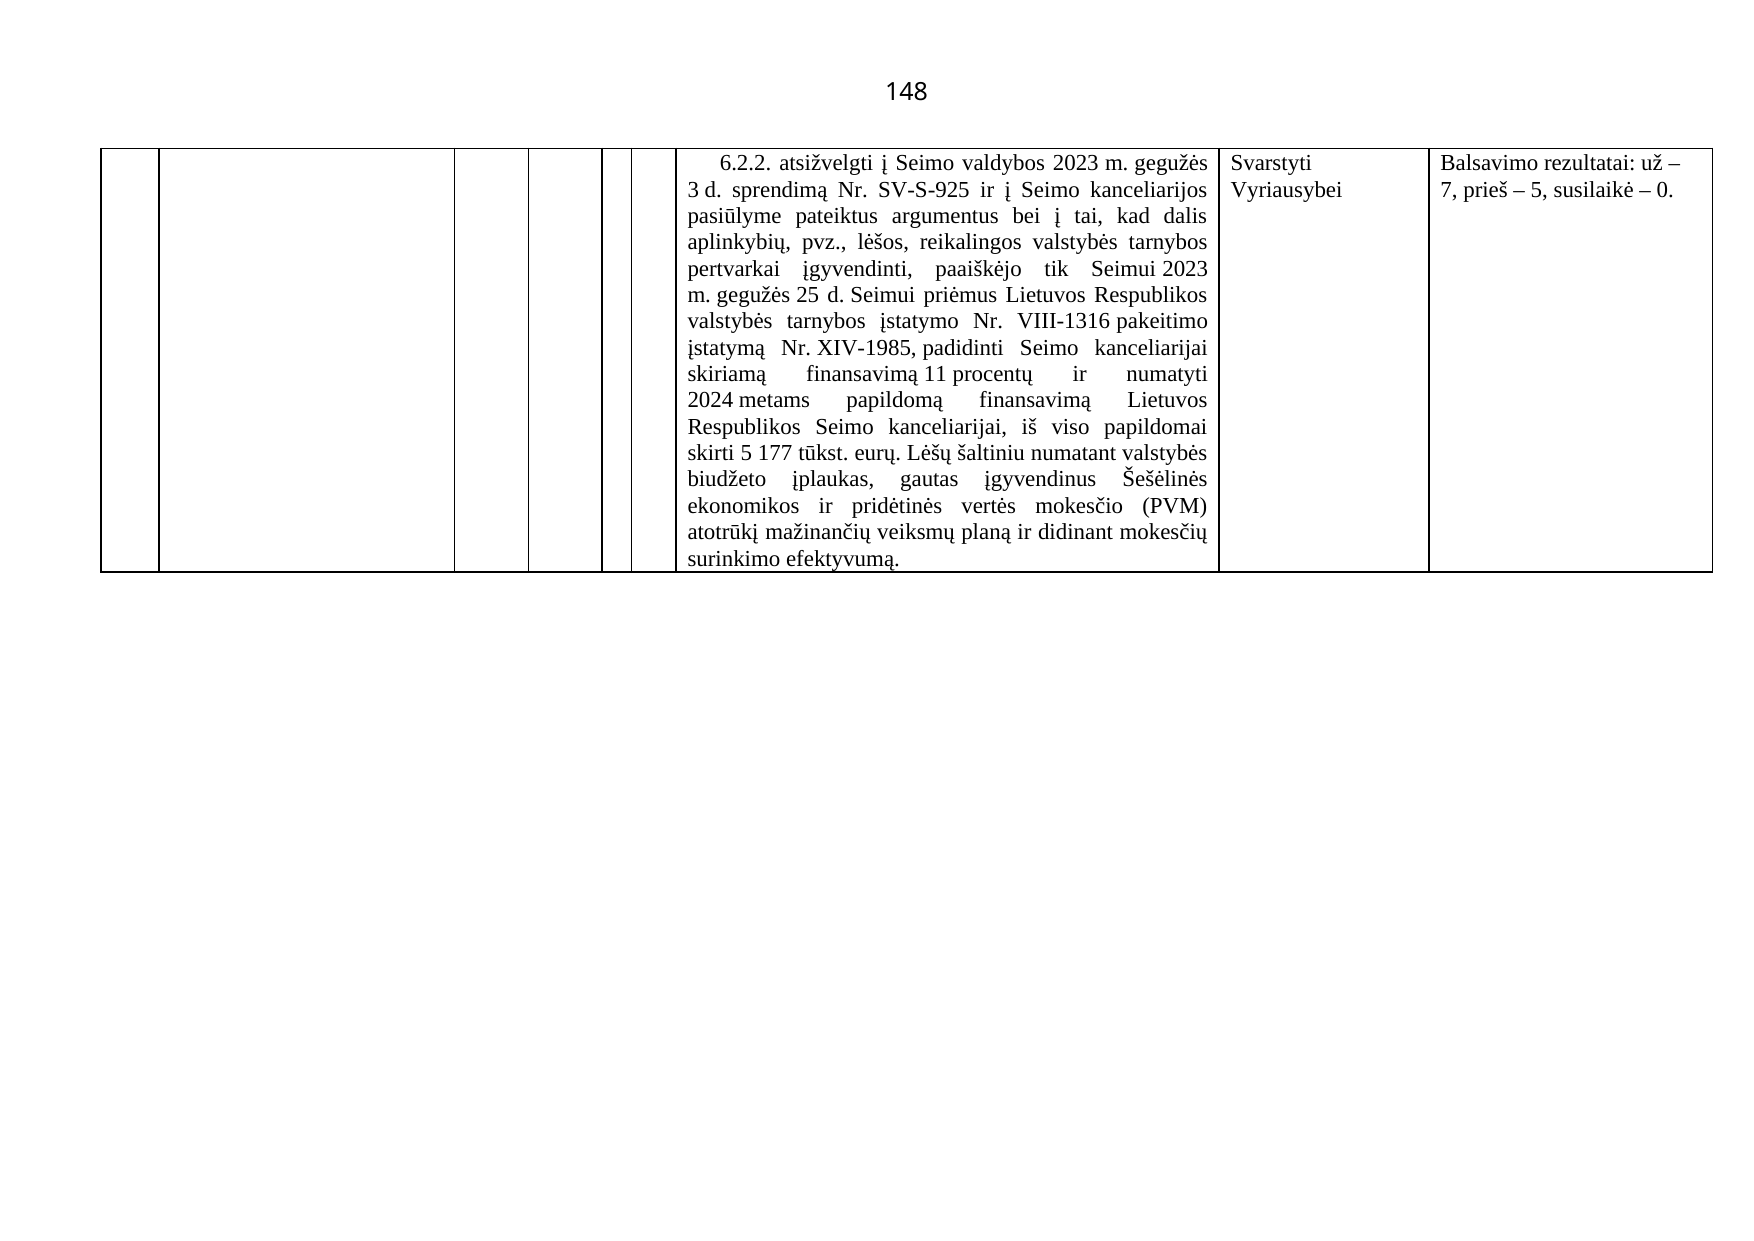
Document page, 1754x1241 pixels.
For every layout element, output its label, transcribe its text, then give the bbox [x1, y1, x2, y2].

table_cell Svarstyti Vyriausybei [1220, 149, 1428, 571]
table_cell [632, 149, 675, 571]
table_cell [529, 149, 601, 571]
table_cell [603, 149, 631, 571]
table_cell [160, 149, 454, 571]
table_cell Balsavimo rezultatai: už – 7, prieš – 5, susilaikė – 0. [1430, 149, 1712, 571]
table_cell [455, 149, 528, 571]
table_cell 6.2.2. atsižvelgti į Seimo valdybos 2023 m. gegužės 3 d. sprendimą Nr. SV-S-925 ir į Seimo kanceliarijos pasiūlyme pateiktus argumentus bei į tai, kad dalis aplinkybių, pvz., lėšos, reikalingos valstybės tarnybos pertvarkai įgyvendinti, paaiškėjo tik Seimui 2023 m. gegužės 25 d. Seimui priėmus Lietuvos Respublikos valstybės tarnybos įstatymo Nr. VIII-1316 pakeitimo įstatymą Nr. XIV-1985, padidinti Seimo kanceliarijai skiriamą finansavimą 11 procentų ir numatyti 2024 metams papildomą finansavimą Lietuvos Respublikos Seimo kanceliarijai, iš viso papildomai skirti 5 177 tūkst. eurų. Lėšų šaltiniu numatant valstybės biudžeto įplaukas, gautas įgyvendinus Šešėlinės ekonomikos ir pridėtinės vertės mokesčio (PVM) atotrūkį mažinančių veiksmų planą ir didinant mokesčių surinkimo efektyvumą. [677, 149, 1218, 571]
table_cell [102, 149, 158, 571]
